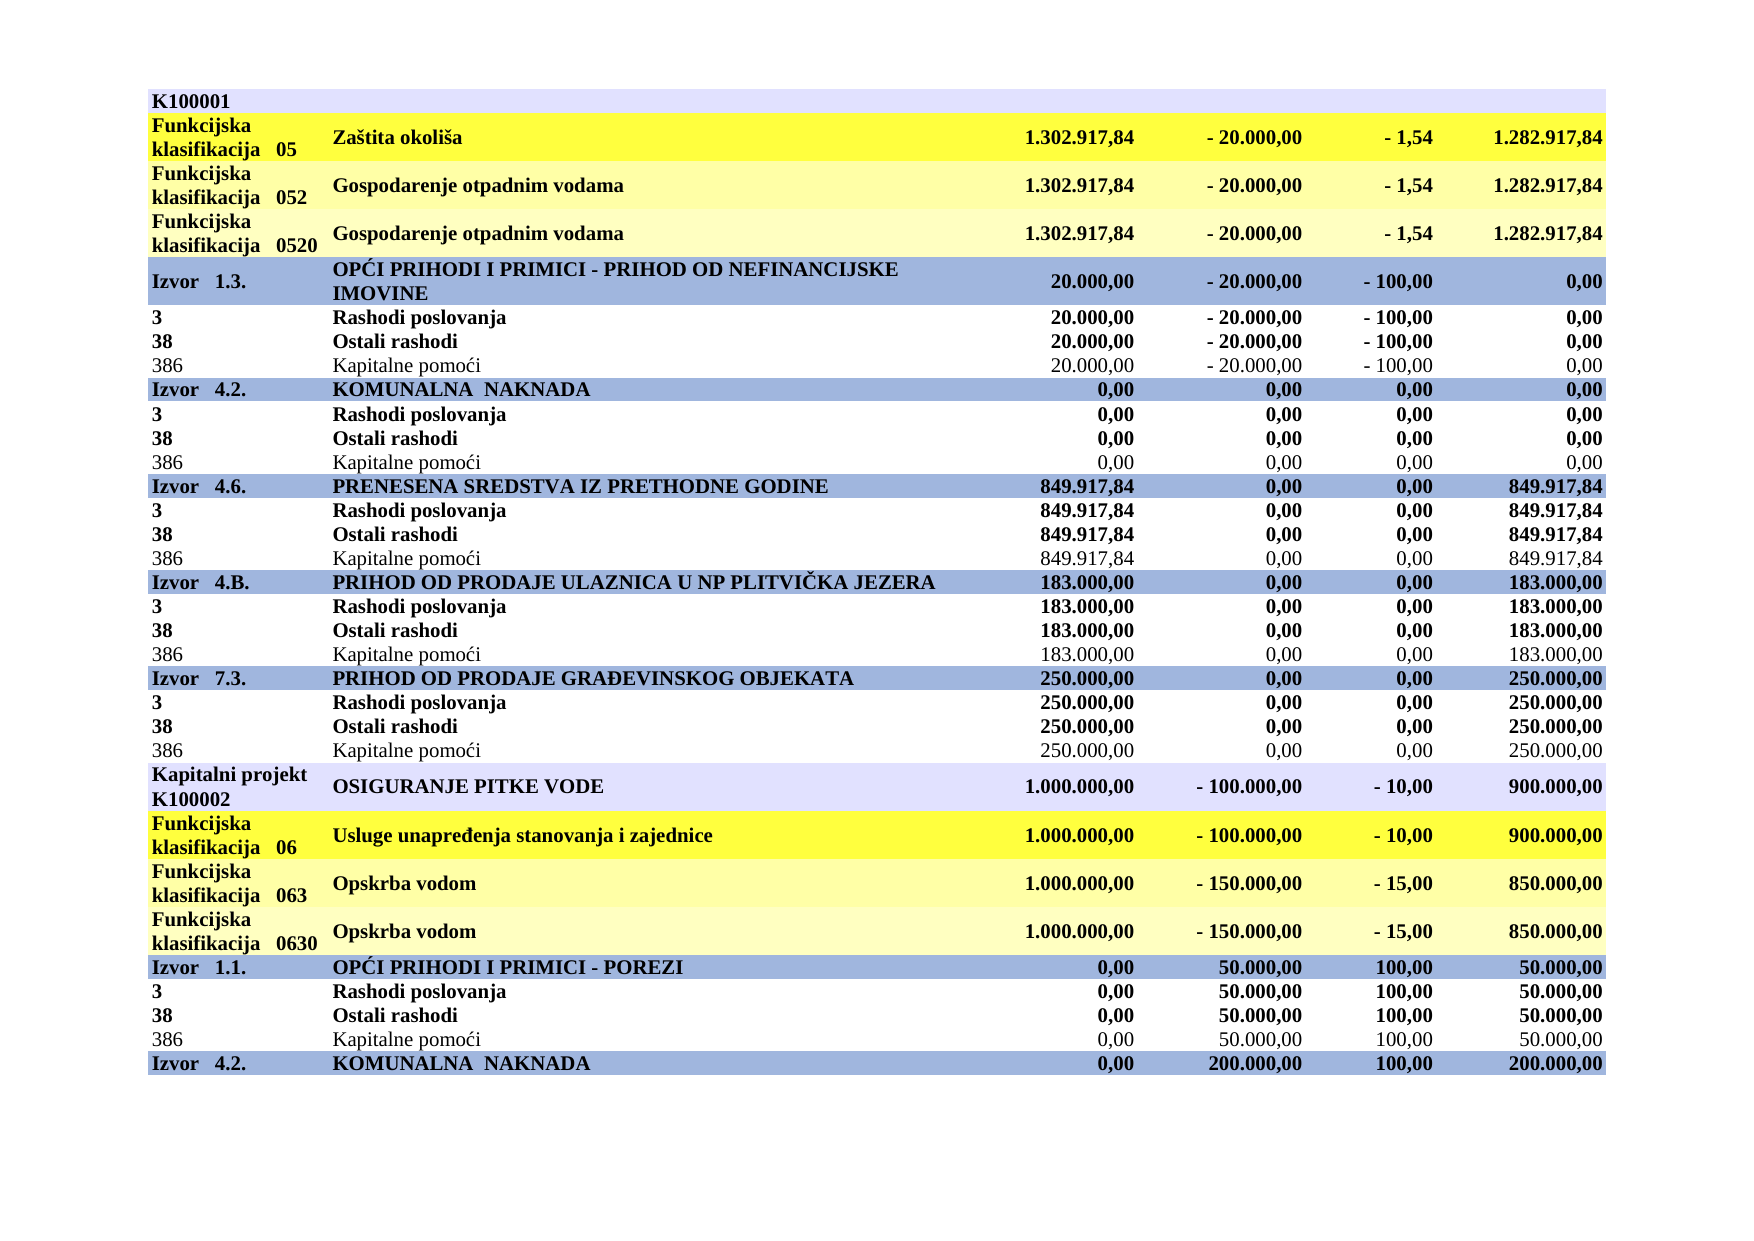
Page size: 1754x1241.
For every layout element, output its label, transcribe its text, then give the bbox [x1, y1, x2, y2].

table_cell - 100,00 [1306, 329, 1437, 353]
table_cell 1.000.000,00 [968, 907, 1138, 955]
table_cell Kapitalne pomoći [328, 450, 968, 474]
table_cell 50.000,00 [1138, 1003, 1306, 1027]
table_cell Gospodarenje otpadnim vodama [328, 161, 968, 209]
table_cell 20.000,00 [968, 353, 1138, 377]
table_cell - 100,00 [1306, 353, 1437, 377]
table_cell Funkcijska klasifikacija 063 [148, 859, 328, 907]
table_cell 0,00 [1306, 498, 1437, 522]
table_cell 50.000,00 [1138, 955, 1306, 979]
table_cell 183.000,00 [968, 570, 1138, 594]
table_cell 0,00 [1138, 474, 1306, 498]
table_cell KOMUNALNA NAKNADA [328, 1051, 968, 1075]
table_cell 849.917,84 [1437, 498, 1606, 522]
table_cell 0,00 [1306, 474, 1437, 498]
table_cell 0,00 [1437, 305, 1606, 329]
table_cell - 15,00 [1306, 907, 1437, 955]
table_cell PRIHOD OD PRODAJE GRAĐEVINSKOG OBJEKATA [328, 666, 968, 690]
table_cell 0,00 [968, 426, 1138, 449]
table_cell 1.000.000,00 [968, 811, 1138, 859]
table_cell 250.000,00 [1437, 666, 1606, 690]
table_cell 250.000,00 [968, 714, 1138, 738]
table_cell 386 [148, 450, 328, 474]
table_cell 0,00 [968, 401, 1138, 426]
table_cell 0,00 [1306, 450, 1437, 474]
table_cell 0,00 [1306, 618, 1437, 642]
table_cell 850.000,00 [1437, 859, 1606, 907]
table_cell 0,00 [1138, 738, 1306, 762]
table_cell 0,00 [968, 450, 1138, 474]
table_cell 183.000,00 [1437, 570, 1606, 594]
table_cell Opskrba vodom [328, 859, 968, 907]
table_cell Kapitalne pomoći [328, 353, 968, 377]
table_cell Usluge unapređenja stanovanja i zajednice [328, 811, 968, 859]
table_cell Kapitalni projekt K100002 [148, 763, 328, 811]
table_cell Kapitalne pomoći [328, 642, 968, 666]
table_cell 50.000,00 [1437, 1027, 1606, 1051]
table_cell - 10,00 [1306, 763, 1437, 811]
table_cell - 100.000,00 [1138, 763, 1306, 811]
table_cell 0,00 [1437, 257, 1606, 305]
table_cell 50.000,00 [1437, 1003, 1606, 1027]
table_cell 100,00 [1306, 979, 1437, 1003]
table_cell 0,00 [1437, 450, 1606, 474]
table_cell Ostali rashodi [328, 522, 968, 546]
table_cell Rashodi poslovanja [328, 594, 968, 618]
table_cell OSIGURANJE PITKE VODE [328, 763, 968, 811]
table_cell 386 [148, 738, 328, 762]
table_cell 0,00 [1306, 738, 1437, 762]
table_cell 100,00 [1306, 1051, 1437, 1075]
table_cell - 1,54 [1306, 209, 1437, 257]
table_cell 0,00 [968, 1027, 1138, 1051]
table_cell - 150.000,00 [1138, 907, 1306, 955]
table_cell 38 [148, 426, 328, 449]
table_cell 0,00 [1138, 498, 1306, 522]
table_cell Rashodi poslovanja [328, 498, 968, 522]
table_cell 0,00 [1306, 426, 1437, 449]
table_cell Ostali rashodi [328, 329, 968, 353]
table_cell 250.000,00 [968, 738, 1138, 762]
table_cell Funkcijska klasifikacija 052 [148, 161, 328, 209]
table_cell Gospodarenje otpadnim vodama [328, 209, 968, 257]
table_cell - 1,54 [1306, 113, 1437, 161]
table_cell 1.282.917,84 [1437, 113, 1606, 161]
table_cell - 20.000,00 [1138, 161, 1306, 209]
table_cell 38 [148, 618, 328, 642]
table_cell 0,00 [1138, 642, 1306, 666]
table_cell 0,00 [1437, 353, 1606, 377]
table_cell - 150.000,00 [1138, 859, 1306, 907]
table_cell 849.917,84 [1437, 474, 1606, 498]
table_cell 849.917,84 [968, 546, 1138, 570]
table_cell Izvor 1.1. [148, 955, 328, 979]
table_cell Izvor 4.2. [148, 378, 328, 401]
table_cell 38 [148, 522, 328, 546]
table_cell 386 [148, 1027, 328, 1051]
table_cell Rashodi poslovanja [328, 401, 968, 426]
table_cell 250.000,00 [968, 690, 1138, 714]
table_cell 0,00 [1306, 714, 1437, 738]
table_cell 1.302.917,84 [968, 209, 1138, 257]
table_cell 50.000,00 [1437, 955, 1606, 979]
table_cell Rashodi poslovanja [328, 305, 968, 329]
table_cell 0,00 [1138, 378, 1306, 401]
table_cell 0,00 [968, 1003, 1138, 1027]
table_cell 0,00 [1306, 401, 1437, 426]
table_cell 0,00 [1138, 690, 1306, 714]
table_cell 50.000,00 [1138, 979, 1306, 1003]
table_cell 0,00 [1138, 546, 1306, 570]
table_cell 3 [148, 305, 328, 329]
table_cell 183.000,00 [968, 594, 1138, 618]
table_cell 20.000,00 [968, 329, 1138, 353]
table_cell 0,00 [1437, 329, 1606, 353]
table_cell 183.000,00 [968, 618, 1138, 642]
table_cell 250.000,00 [1437, 738, 1606, 762]
table_cell 0,00 [1138, 450, 1306, 474]
table_cell 0,00 [1306, 522, 1437, 546]
table_cell - 10,00 [1306, 811, 1437, 859]
table_cell 0,00 [1306, 546, 1437, 570]
table_cell Kapitalne pomoći [328, 1027, 968, 1051]
table_cell 0,00 [1437, 378, 1606, 401]
table_cell 1.000.000,00 [968, 763, 1138, 811]
table_cell PRENESENA SREDSTVA IZ PRETHODNE GODINE [328, 474, 968, 498]
table_cell 0,00 [968, 1051, 1138, 1075]
table_cell 0,00 [1306, 570, 1437, 594]
table_cell 0,00 [968, 979, 1138, 1003]
table_cell Ostali rashodi [328, 426, 968, 449]
table_cell 3 [148, 979, 328, 1003]
table_cell 3 [148, 401, 328, 426]
table_cell 0,00 [1306, 642, 1437, 666]
table_cell 38 [148, 714, 328, 738]
table_cell 849.917,84 [968, 474, 1138, 498]
table_cell 386 [148, 642, 328, 666]
table_cell 0,00 [968, 955, 1138, 979]
table_cell 250.000,00 [1437, 690, 1606, 714]
table_cell 50.000,00 [1138, 1027, 1306, 1051]
table_cell 0,00 [1437, 401, 1606, 426]
table_cell 100,00 [1306, 955, 1437, 979]
table_cell 38 [148, 1003, 328, 1027]
table_cell 20.000,00 [968, 257, 1138, 305]
table_cell - 20.000,00 [1138, 209, 1306, 257]
table_cell - 15,00 [1306, 859, 1437, 907]
table_cell 1.282.917,84 [1437, 161, 1606, 209]
table_cell 849.917,84 [1437, 522, 1606, 546]
table_cell 0,00 [1138, 401, 1306, 426]
table_cell - 20.000,00 [1138, 305, 1306, 329]
table_cell 3 [148, 498, 328, 522]
table_cell 200.000,00 [1138, 1051, 1306, 1075]
table_cell 0,00 [1138, 426, 1306, 449]
table_cell [1138, 89, 1306, 113]
table_cell - 20.000,00 [1138, 353, 1306, 377]
table_cell Izvor 4.2. [148, 1051, 328, 1075]
table_cell 183.000,00 [1437, 642, 1606, 666]
table_cell 38 [148, 329, 328, 353]
table_cell 0,00 [1306, 378, 1437, 401]
table_cell 183.000,00 [1437, 594, 1606, 618]
table_cell 0,00 [1138, 714, 1306, 738]
table_cell 0,00 [1138, 522, 1306, 546]
table_cell 50.000,00 [1437, 979, 1606, 1003]
table_cell OPĆI PRIHODI I PRIMICI - PRIHOD OD NEFINANCIJSKE IMOVINE [328, 257, 968, 305]
table_cell Funkcijska klasifikacija 0630 [148, 907, 328, 955]
table_cell 386 [148, 546, 328, 570]
table_cell 3 [148, 690, 328, 714]
table_cell 1.302.917,84 [968, 161, 1138, 209]
table_cell 0,00 [1437, 426, 1606, 449]
table_cell - 100,00 [1306, 305, 1437, 329]
table_cell Izvor 4.6. [148, 474, 328, 498]
table_cell - 100,00 [1306, 257, 1437, 305]
table_cell 20.000,00 [968, 305, 1138, 329]
table_cell Funkcijska klasifikacija 06 [148, 811, 328, 859]
table_cell OPĆI PRIHODI I PRIMICI - POREZI [328, 955, 968, 979]
table_cell 849.917,84 [1437, 546, 1606, 570]
table_cell [328, 89, 968, 113]
table_cell Funkcijska klasifikacija 0520 [148, 209, 328, 257]
table_cell 250.000,00 [968, 666, 1138, 690]
table_cell 100,00 [1306, 1003, 1437, 1027]
table_cell 0,00 [1306, 690, 1437, 714]
table_cell 0,00 [1138, 618, 1306, 642]
table_cell 100,00 [1306, 1027, 1437, 1051]
table_cell KOMUNALNA NAKNADA [328, 378, 968, 401]
table_cell 0,00 [1306, 666, 1437, 690]
table_cell 3 [148, 594, 328, 618]
table_cell Kapitalne pomoći [328, 546, 968, 570]
table_cell [1306, 89, 1437, 113]
table_cell 900.000,00 [1437, 811, 1606, 859]
table_cell 0,00 [1138, 594, 1306, 618]
table_cell [1437, 89, 1606, 113]
table_cell 900.000,00 [1437, 763, 1606, 811]
table_cell Opskrba vodom [328, 907, 968, 955]
table_cell [968, 89, 1138, 113]
table_cell 0,00 [1138, 570, 1306, 594]
table_cell 849.917,84 [968, 522, 1138, 546]
table_cell Ostali rashodi [328, 714, 968, 738]
table_cell Izvor 4.B. [148, 570, 328, 594]
table_cell Rashodi poslovanja [328, 979, 968, 1003]
table_cell Kapitalne pomoći [328, 738, 968, 762]
table_cell 1.282.917,84 [1437, 209, 1606, 257]
table_cell 849.917,84 [968, 498, 1138, 522]
table_cell 850.000,00 [1437, 907, 1606, 955]
table_cell - 20.000,00 [1138, 257, 1306, 305]
table_cell 386 [148, 353, 328, 377]
table_cell Ostali rashodi [328, 618, 968, 642]
table_cell 0,00 [968, 378, 1138, 401]
table_cell K100001 [148, 89, 328, 113]
table_cell PRIHOD OD PRODAJE ULAZNICA U NP PLITVIČKA JEZERA [328, 570, 968, 594]
table_cell - 100.000,00 [1138, 811, 1306, 859]
table_cell 250.000,00 [1437, 714, 1606, 738]
table_cell 183.000,00 [968, 642, 1138, 666]
table_cell 183.000,00 [1437, 618, 1606, 642]
table_cell Izvor 1.3. [148, 257, 328, 305]
table_cell - 20.000,00 [1138, 329, 1306, 353]
table_cell 0,00 [1306, 594, 1437, 618]
table_cell - 20.000,00 [1138, 113, 1306, 161]
table_cell 1.302.917,84 [968, 113, 1138, 161]
table_cell Izvor 7.3. [148, 666, 328, 690]
table_cell Ostali rashodi [328, 1003, 968, 1027]
table_cell Rashodi poslovanja [328, 690, 968, 714]
table_cell Zaštita okoliša [328, 113, 968, 161]
table_cell - 1,54 [1306, 161, 1437, 209]
table_cell 1.000.000,00 [968, 859, 1138, 907]
table_cell 0,00 [1138, 666, 1306, 690]
table_cell 200.000,00 [1437, 1051, 1606, 1075]
table_cell Funkcijska klasifikacija 05 [148, 113, 328, 161]
